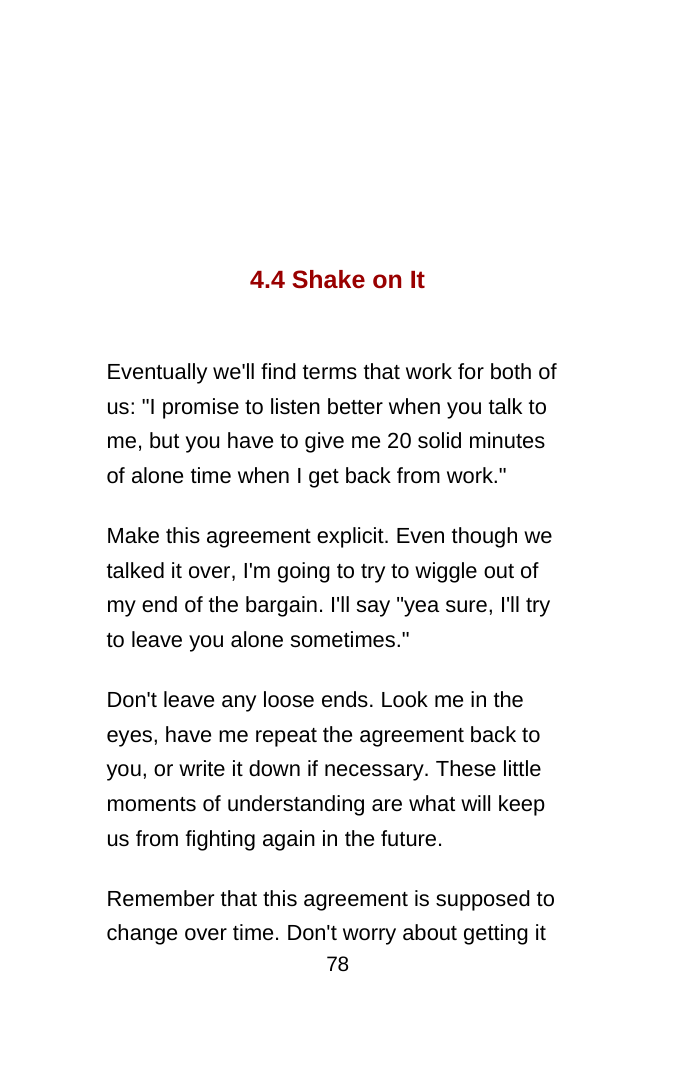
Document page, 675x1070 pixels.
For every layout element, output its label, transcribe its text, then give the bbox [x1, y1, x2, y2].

text Eventually we'll find terms that work for both of us: "I promise to listen better when you talk to me, but you have to give me 20 solid minutes of alone time when I get back from work." [106, 359, 568, 488]
subtitle 4.4 Shake on It [106, 265, 568, 293]
text Don't leave any loose ends. Look me in the eyes, have me repeat the agreement back to you, or write it down if necessary. These little moments of understanding are what will keep us from fighting again in the future. [106, 687, 568, 851]
text Make this agreement explicit. Even though we talked it over, I'm going to try to wiggle out of my end of the bargain. I'll say "yea sure, I'll try to leave you alone sometimes." [106, 523, 568, 652]
text Remember that this agreement is supposed to change over time. Don't worry about getting it [106, 886, 568, 946]
